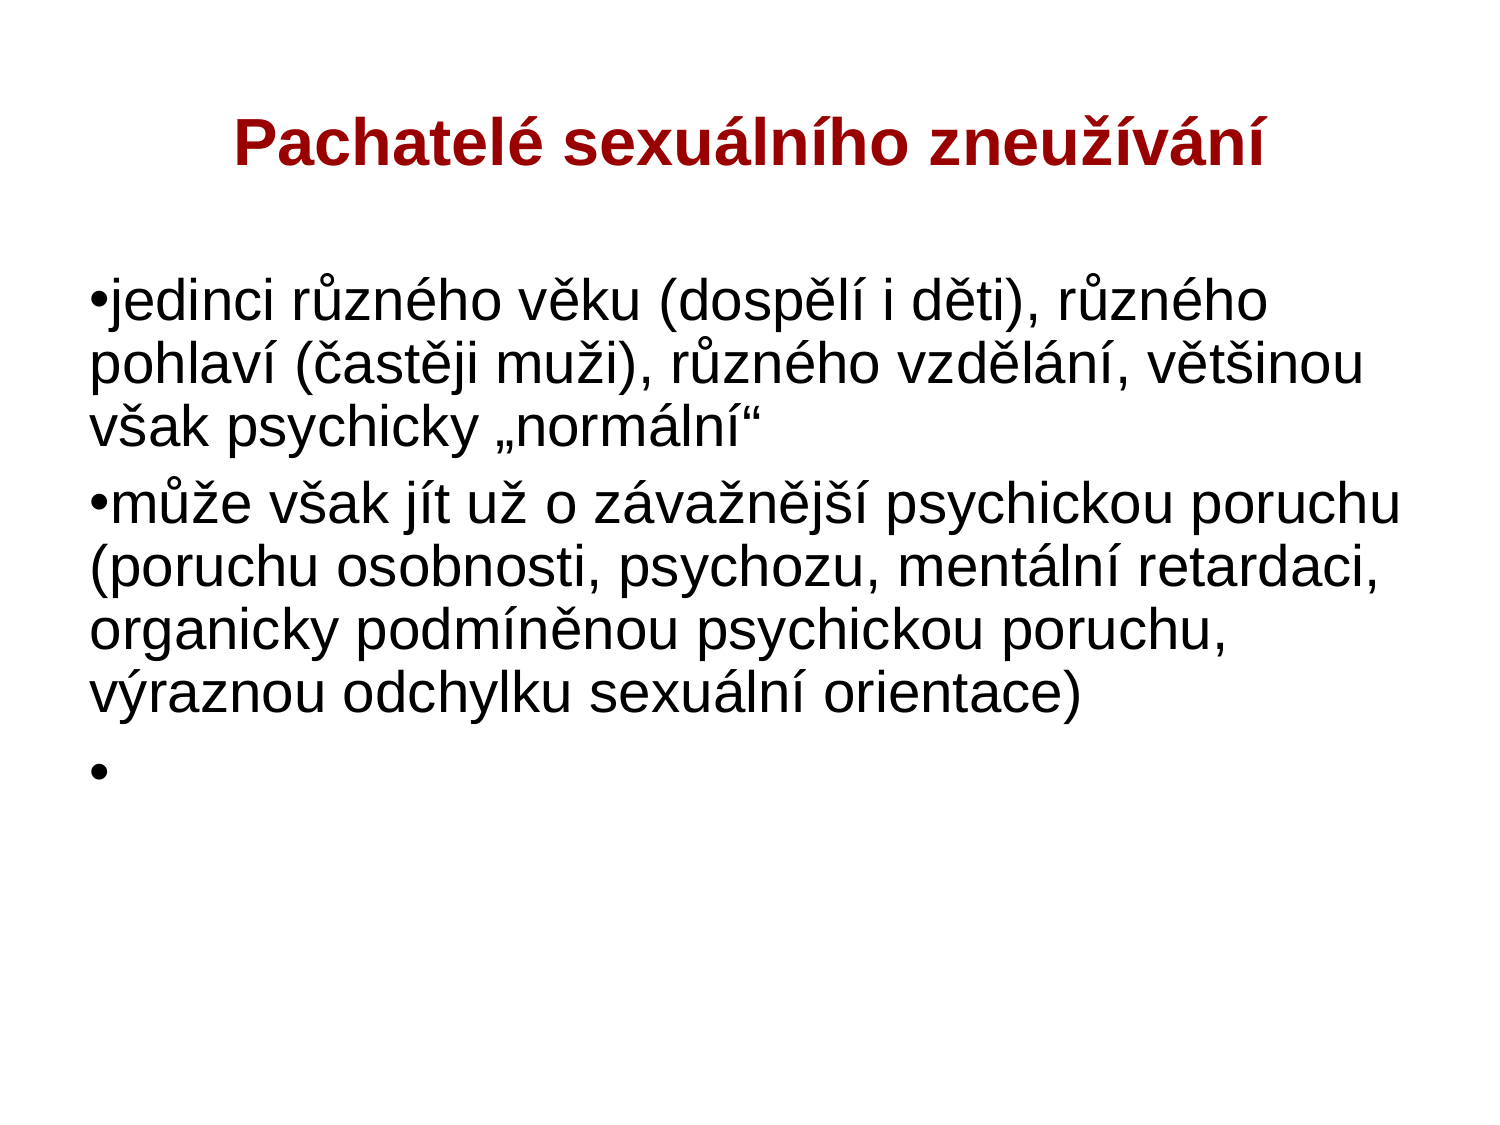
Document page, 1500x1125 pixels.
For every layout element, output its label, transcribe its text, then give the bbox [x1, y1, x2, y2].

list jedinci různého věku (dospělí i děti), různého pohlaví (častěji muži), různého vzdělání, většinou však psychicky „normální“ může však jít už o závažnější psychickou poruchu (poruchu osobnosti, psychozu, mentální retardaci, organicky podmíněnou psychickou poruchu, výraznou odchylku sexuální orientace) [75, 262, 1426, 1005]
title Pachatelé sexuálního zneužívání [75, 45, 1426, 233]
